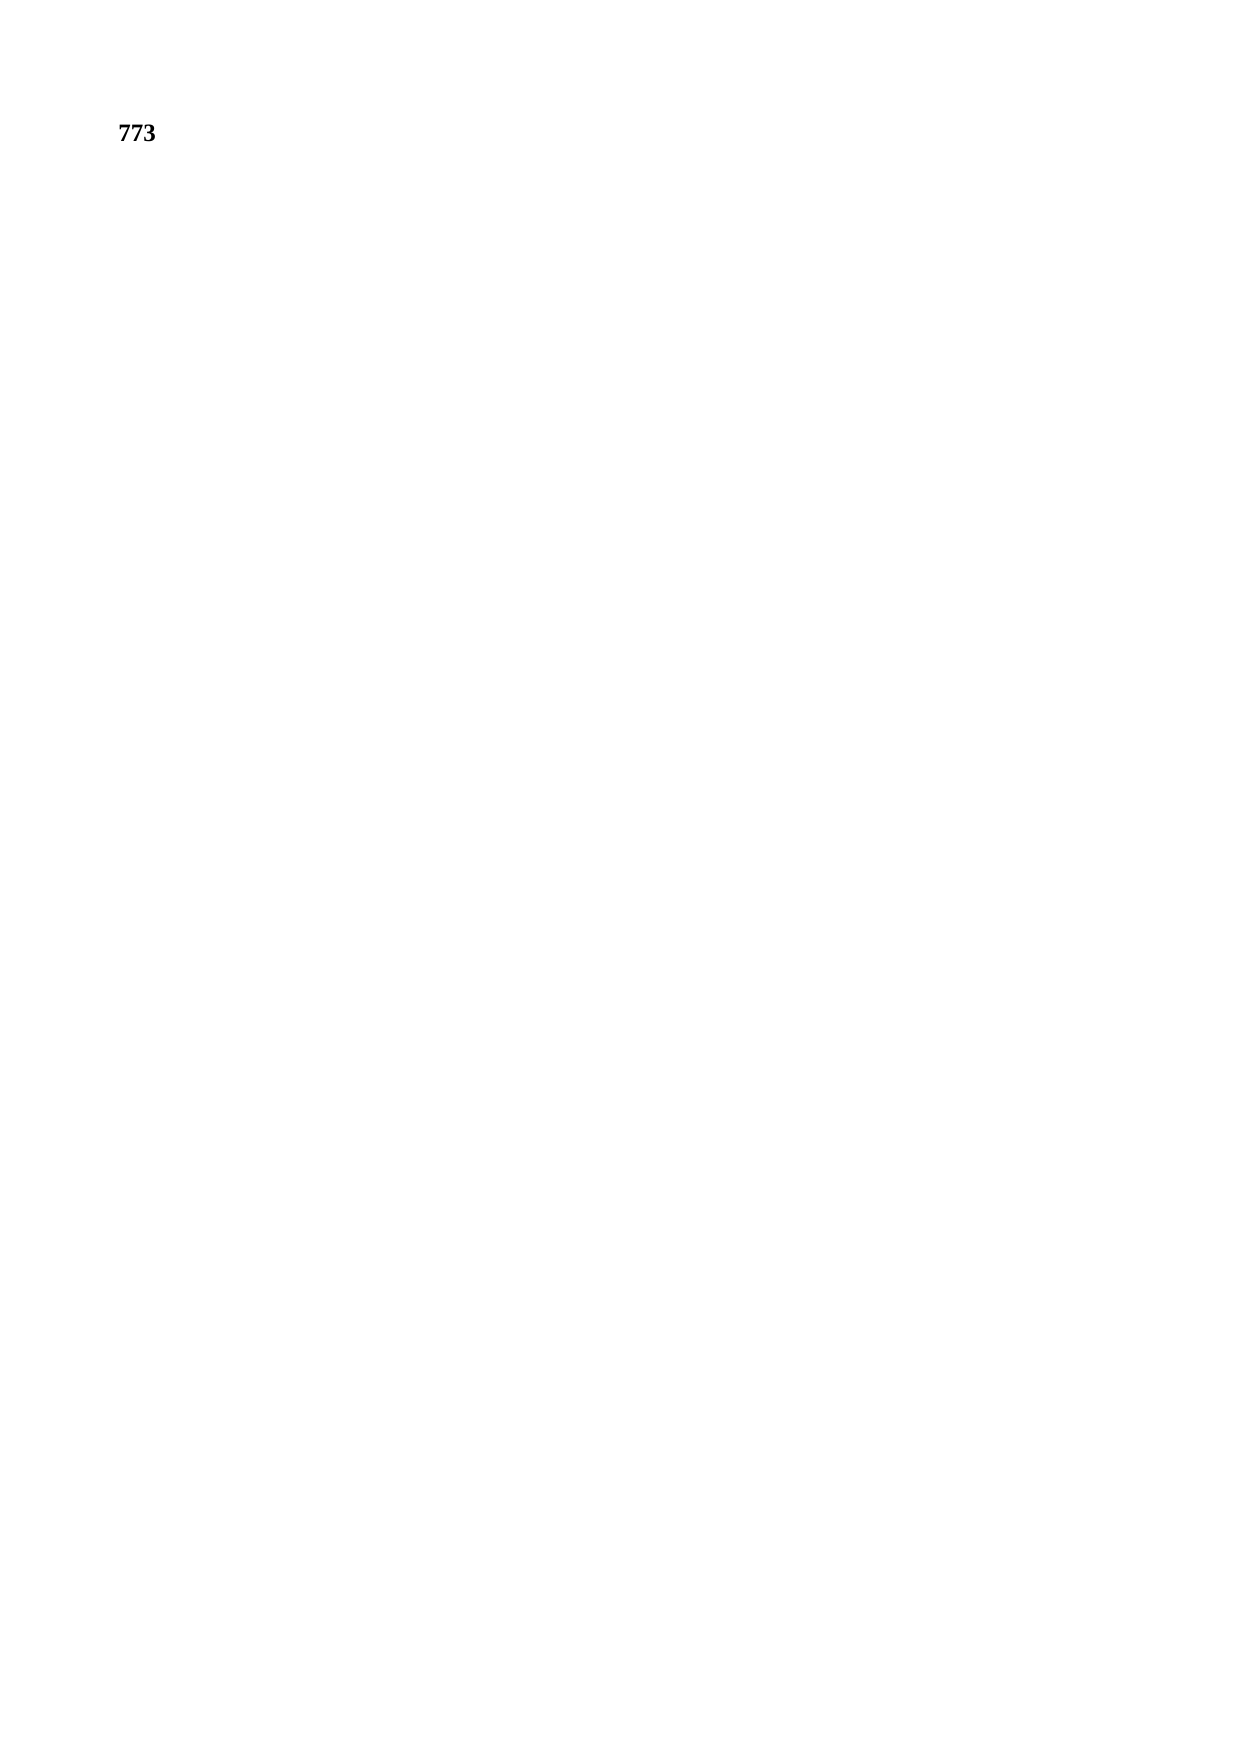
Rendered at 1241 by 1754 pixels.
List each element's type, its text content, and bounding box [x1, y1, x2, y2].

text 773 [118, 118, 1122, 147]
